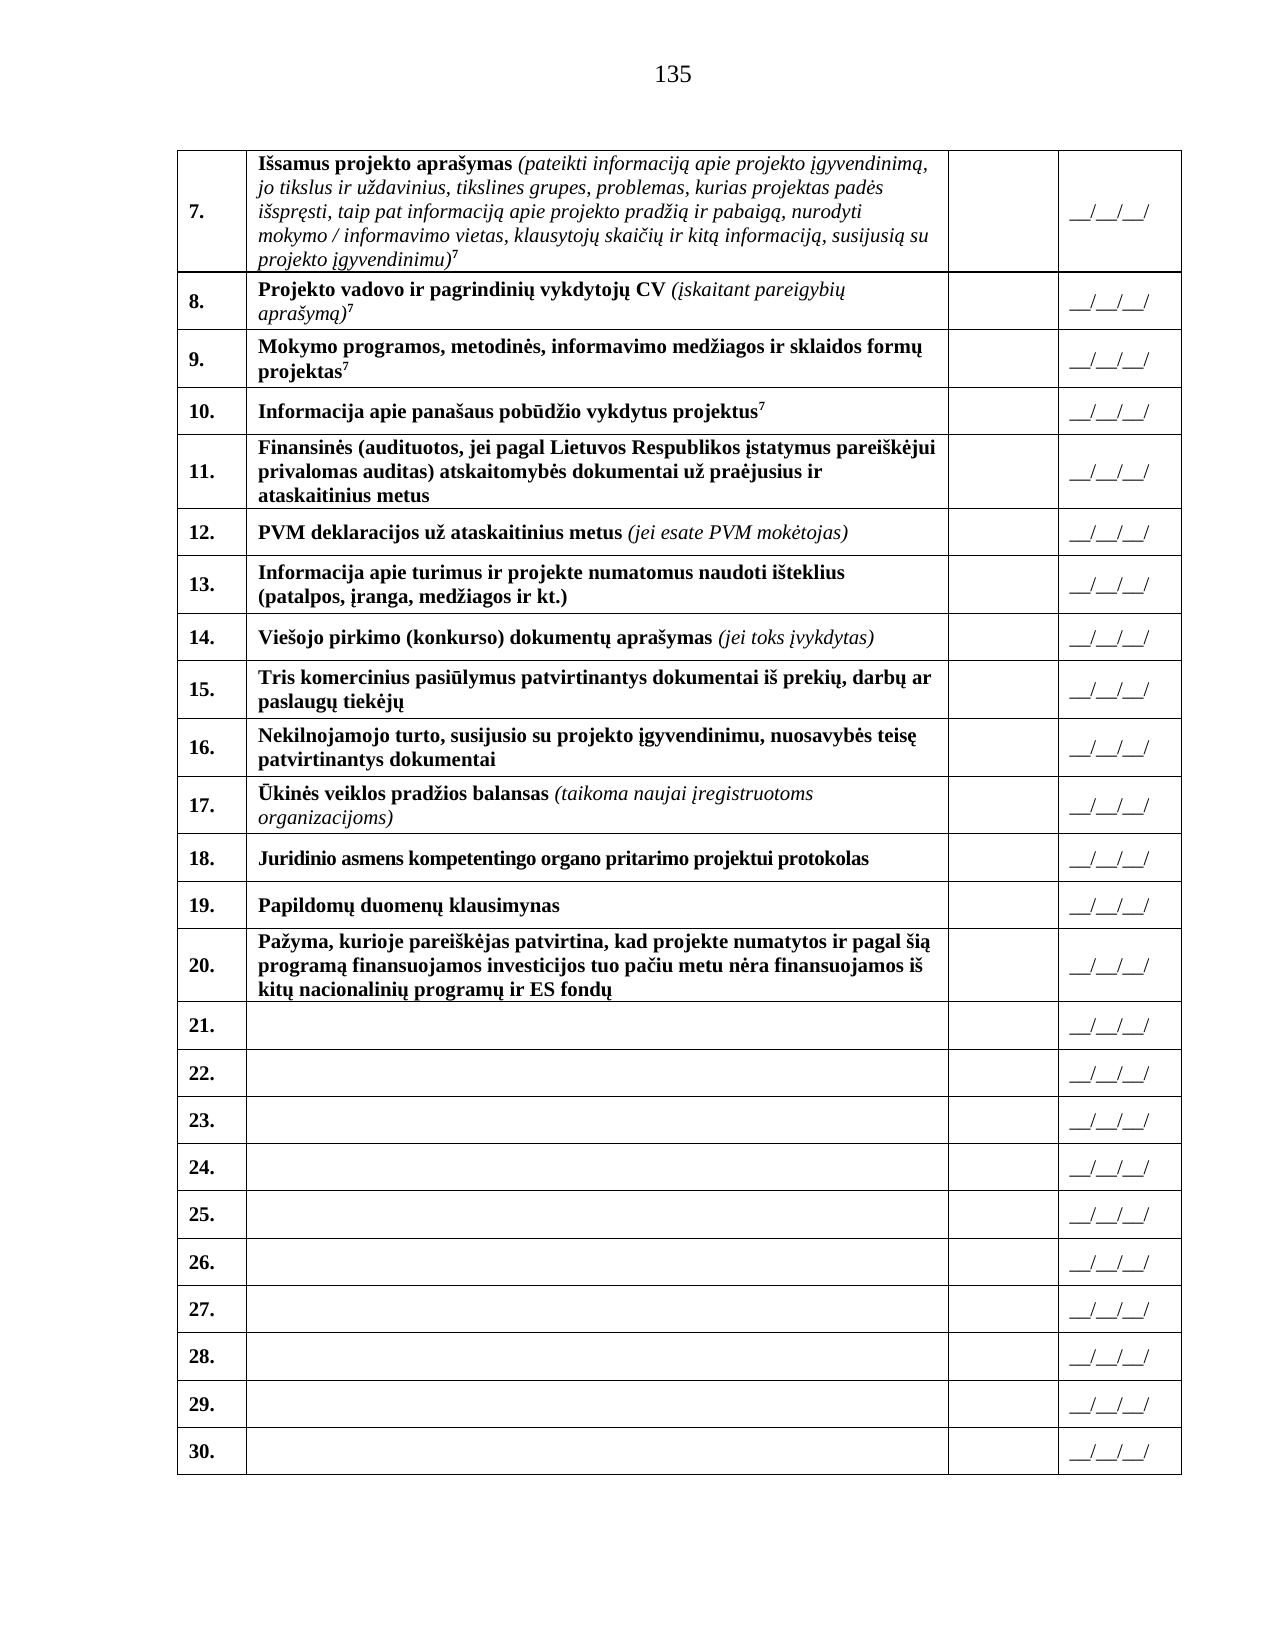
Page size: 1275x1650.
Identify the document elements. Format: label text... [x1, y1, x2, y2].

table_cell [949, 509, 1058, 555]
table_cell __/__/__/ [1059, 1097, 1181, 1143]
table_cell 12. [178, 509, 246, 555]
table_cell Tris komercinius pasiūlymus patvirtinantys dokumentai iš prekių, darbų ar paslaugų tiekėjų [247, 661, 948, 718]
table_cell Viešojo pirkimo (konkurso) dokumentų aprašymas (jei toks įvykdytas) [247, 614, 948, 660]
table_cell 9. [178, 330, 246, 387]
table_cell [949, 556, 1058, 613]
table_cell [949, 1050, 1058, 1096]
table_cell [247, 1050, 948, 1096]
table_cell 20. [178, 929, 246, 1001]
table_cell 24. [178, 1144, 246, 1190]
table_cell [949, 1333, 1058, 1379]
table_cell __/__/__/ [1059, 556, 1181, 613]
table_cell __/__/__/ [1059, 273, 1181, 329]
table_cell 29. [178, 1381, 246, 1427]
table_cell 16. [178, 719, 246, 776]
table_cell [247, 1239, 948, 1285]
table_cell __/__/__/ [1059, 661, 1181, 718]
table_cell [949, 1428, 1058, 1474]
table_cell __/__/__/ [1059, 435, 1181, 507]
table_cell 10. [178, 388, 246, 434]
table_cell 8. [178, 273, 246, 329]
table_cell [949, 1286, 1058, 1332]
table_cell 28. [178, 1333, 246, 1379]
table_cell __/__/__/ [1059, 614, 1181, 660]
table_cell __/__/__/ [1059, 929, 1181, 1001]
table_cell [247, 1286, 948, 1332]
table_cell [247, 1428, 948, 1474]
table_cell [949, 1239, 1058, 1285]
table_cell 17. [178, 777, 246, 833]
table_cell Nekilnojamojo turto, susijusio su projekto įgyvendinimu, nuosavybės teisę patvirtinantys dokumentai [247, 719, 948, 776]
table_cell 11. [178, 435, 246, 507]
table_cell __/__/__/ [1059, 1286, 1181, 1332]
table_cell [247, 1191, 948, 1238]
table_cell __/__/__/ [1059, 1002, 1181, 1048]
table_cell Informacija apie panašaus pobūdžio vykdytus projektus7 [247, 388, 948, 434]
table_cell Ūkinės veiklos pradžios balansas (taikoma naujai įregistruotoms organizacijoms) [247, 777, 948, 833]
table_cell __/__/__/ [1059, 777, 1181, 833]
table_cell __/__/__/ [1059, 882, 1181, 928]
table_cell 15. [178, 661, 246, 718]
table_cell 23. [178, 1097, 246, 1143]
table_cell [949, 929, 1058, 1001]
table_cell Juridinio asmens kompetentingo organo pritarimo projektui protokolas [247, 834, 948, 881]
table_cell 27. [178, 1286, 246, 1332]
table_cell [949, 614, 1058, 660]
table_cell Mokymo programos, metodinės, informavimo medžiagos ir sklaidos formų projektas7 [247, 330, 948, 387]
table_cell [949, 330, 1058, 387]
table_cell __/__/__/ [1059, 1239, 1181, 1285]
table_cell __/__/__/ [1059, 834, 1181, 881]
table_cell __/__/__/ [1059, 719, 1181, 776]
table_cell Išsamus projekto aprašymas (pateikti informaciją apie projekto įgyvendinimą, jo tikslus ir uždavinius, tikslines grupes, problemas, kurias projektas padės išspręsti, taip pat informaciją apie projekto pradžią ir pabaigą, nurodyti mokymo / informavimo vietas, klausytojų skaičių ir kitą informaciją, susijusią su projekto įgyvendinimu)7 [247, 151, 948, 271]
table_cell [949, 719, 1058, 776]
table_cell [949, 777, 1058, 833]
table_cell __/__/__/ [1059, 1144, 1181, 1190]
table_cell 26. [178, 1239, 246, 1285]
table_cell [247, 1144, 948, 1190]
table_cell [949, 1002, 1058, 1048]
table_cell Informacija apie turimus ir projekte numatomus naudoti išteklius (patalpos, įranga, medžiagos ir kt.) [247, 556, 948, 613]
table_cell [949, 661, 1058, 718]
table_cell [949, 388, 1058, 434]
table_cell [247, 1381, 948, 1427]
table_cell __/__/__/ [1059, 1050, 1181, 1096]
table_cell [949, 435, 1058, 507]
table_cell 13. [178, 556, 246, 613]
table_cell [949, 1381, 1058, 1427]
table_cell __/__/__/ [1059, 151, 1181, 271]
table_cell 25. [178, 1191, 246, 1238]
table_cell __/__/__/ [1059, 1428, 1181, 1474]
table_cell [247, 1097, 948, 1143]
table_cell Finansinės (audituotos, jei pagal Lietuvos Respublikos įstatymus pareiškėjui privalomas auditas) atskaitomybės dokumentai už praėjusius ir ataskaitinius metus [247, 435, 948, 507]
table_cell __/__/__/ [1059, 1381, 1181, 1427]
table_cell [247, 1002, 948, 1048]
table_cell PVM deklaracijos už ataskaitinius metus (jei esate PVM mokėtojas) [247, 509, 948, 555]
table_cell 30. [178, 1428, 246, 1474]
table_cell [247, 1333, 948, 1379]
table_cell [949, 273, 1058, 329]
table_cell Pažyma, kurioje pareiškėjas patvirtina, kad projekte numatytos ir pagal šią programą finansuojamos investicijos tuo pačiu metu nėra finansuojamos iš kitų nacionalinių programų ir ES fondų [247, 929, 948, 1001]
table_cell 22. [178, 1050, 246, 1096]
table_cell 21. [178, 1002, 246, 1048]
table_cell [949, 1097, 1058, 1143]
table_cell 18. [178, 834, 246, 881]
table_cell 7. [178, 151, 246, 271]
table_cell [949, 1191, 1058, 1238]
table_cell Papildomų duomenų klausimynas [247, 882, 948, 928]
table_cell __/__/__/ [1059, 388, 1181, 434]
table_cell [949, 882, 1058, 928]
table_cell [949, 834, 1058, 881]
table_cell __/__/__/ [1059, 1191, 1181, 1238]
table_cell __/__/__/ [1059, 1333, 1181, 1379]
table_cell [949, 1144, 1058, 1190]
table_cell Projekto vadovo ir pagrindinių vykdytojų CV (įskaitant pareigybių aprašymą)7 [247, 273, 948, 329]
table_cell 19. [178, 882, 246, 928]
table_cell __/__/__/ [1059, 330, 1181, 387]
table_cell [949, 151, 1058, 271]
table_cell __/__/__/ [1059, 509, 1181, 555]
table_cell 14. [178, 614, 246, 660]
